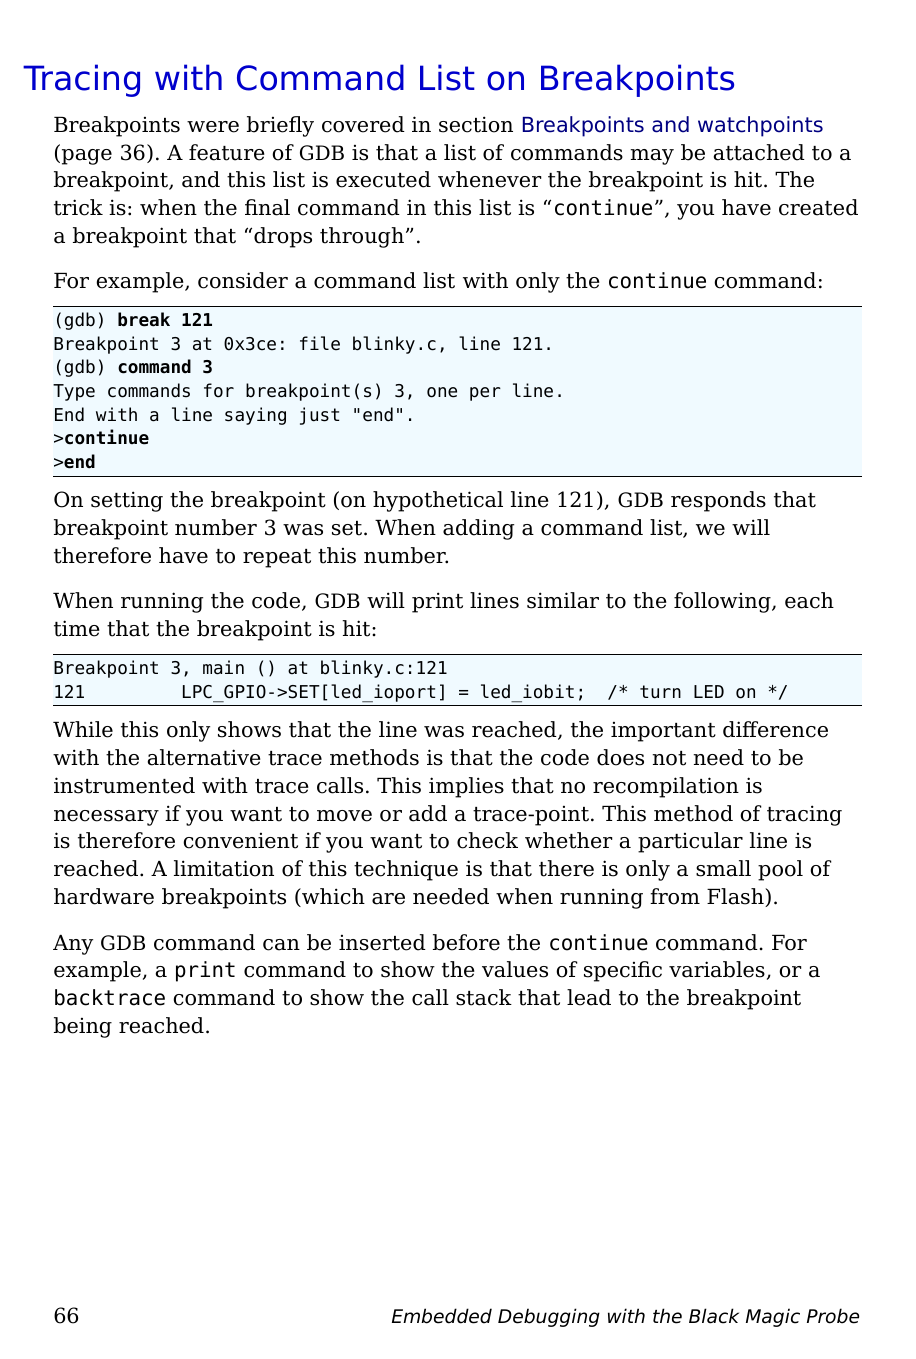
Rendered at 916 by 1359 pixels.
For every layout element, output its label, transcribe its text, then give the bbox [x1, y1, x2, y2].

text >continue [53, 424, 862, 448]
text Type commands for breakpoint(s) 3, one per line. [53, 377, 862, 401]
text Breakpoint 3, main () at blinky.c:121 [53, 655, 862, 678]
text On setting the breakpoint (on hypothetical line 121), GDB responds that breakpoint number 3 was set. When adding a command list, we will therefore have to repeat this number. [53, 488, 862, 568]
text Any GDB command can be inserted before the continue command. For example, a print command to show the values of specific variables, or a backtrace command to show the call stack that lead to the breakpoint being reached. [53, 931, 862, 1038]
text >end [53, 448, 862, 476]
text (gdb) command 3 [53, 353, 862, 377]
text When running the code, GDB will print lines similar to the following, each time that the breakpoint is hit: [53, 589, 862, 642]
subtitle Tracing with Command List on Breakpoints [24, 59, 862, 98]
text Breakpoints were briefly covered in section Breakpoints and watchpoints (page 36). A feature of GDB is that a list of commands may be attached to a breakpoint, and this list is executed whenever the breakpoint is hit. The trick is: when the final command in this list is “continue”, you have created a breakpoint that “drops through”. [53, 113, 862, 248]
text Breakpoint 3 at 0x3ce: file blinky.c, line 121. [53, 330, 862, 353]
text (gdb) break 121 [53, 307, 862, 330]
text For example, consider a command list with only the continue command: [53, 269, 862, 294]
text End with a line saying just "end". [53, 401, 862, 424]
text 121 LPC_GPIO->SET[led_ioport] = led_iobit; /* turn LED on */ [53, 678, 862, 705]
text While this only shows that the line was reached, the important difference with the alternative trace methods is that the code does not need to be instrumented with trace calls. This implies that no recompilation is necessary if you want to move or add a trace-point. This method of tracing is therefore convenient if you want to check whether a particular line is reached. A limitation of this technique is that there is only a small pool of hardware breakpoints (which are needed when running from Flash). [53, 718, 862, 909]
